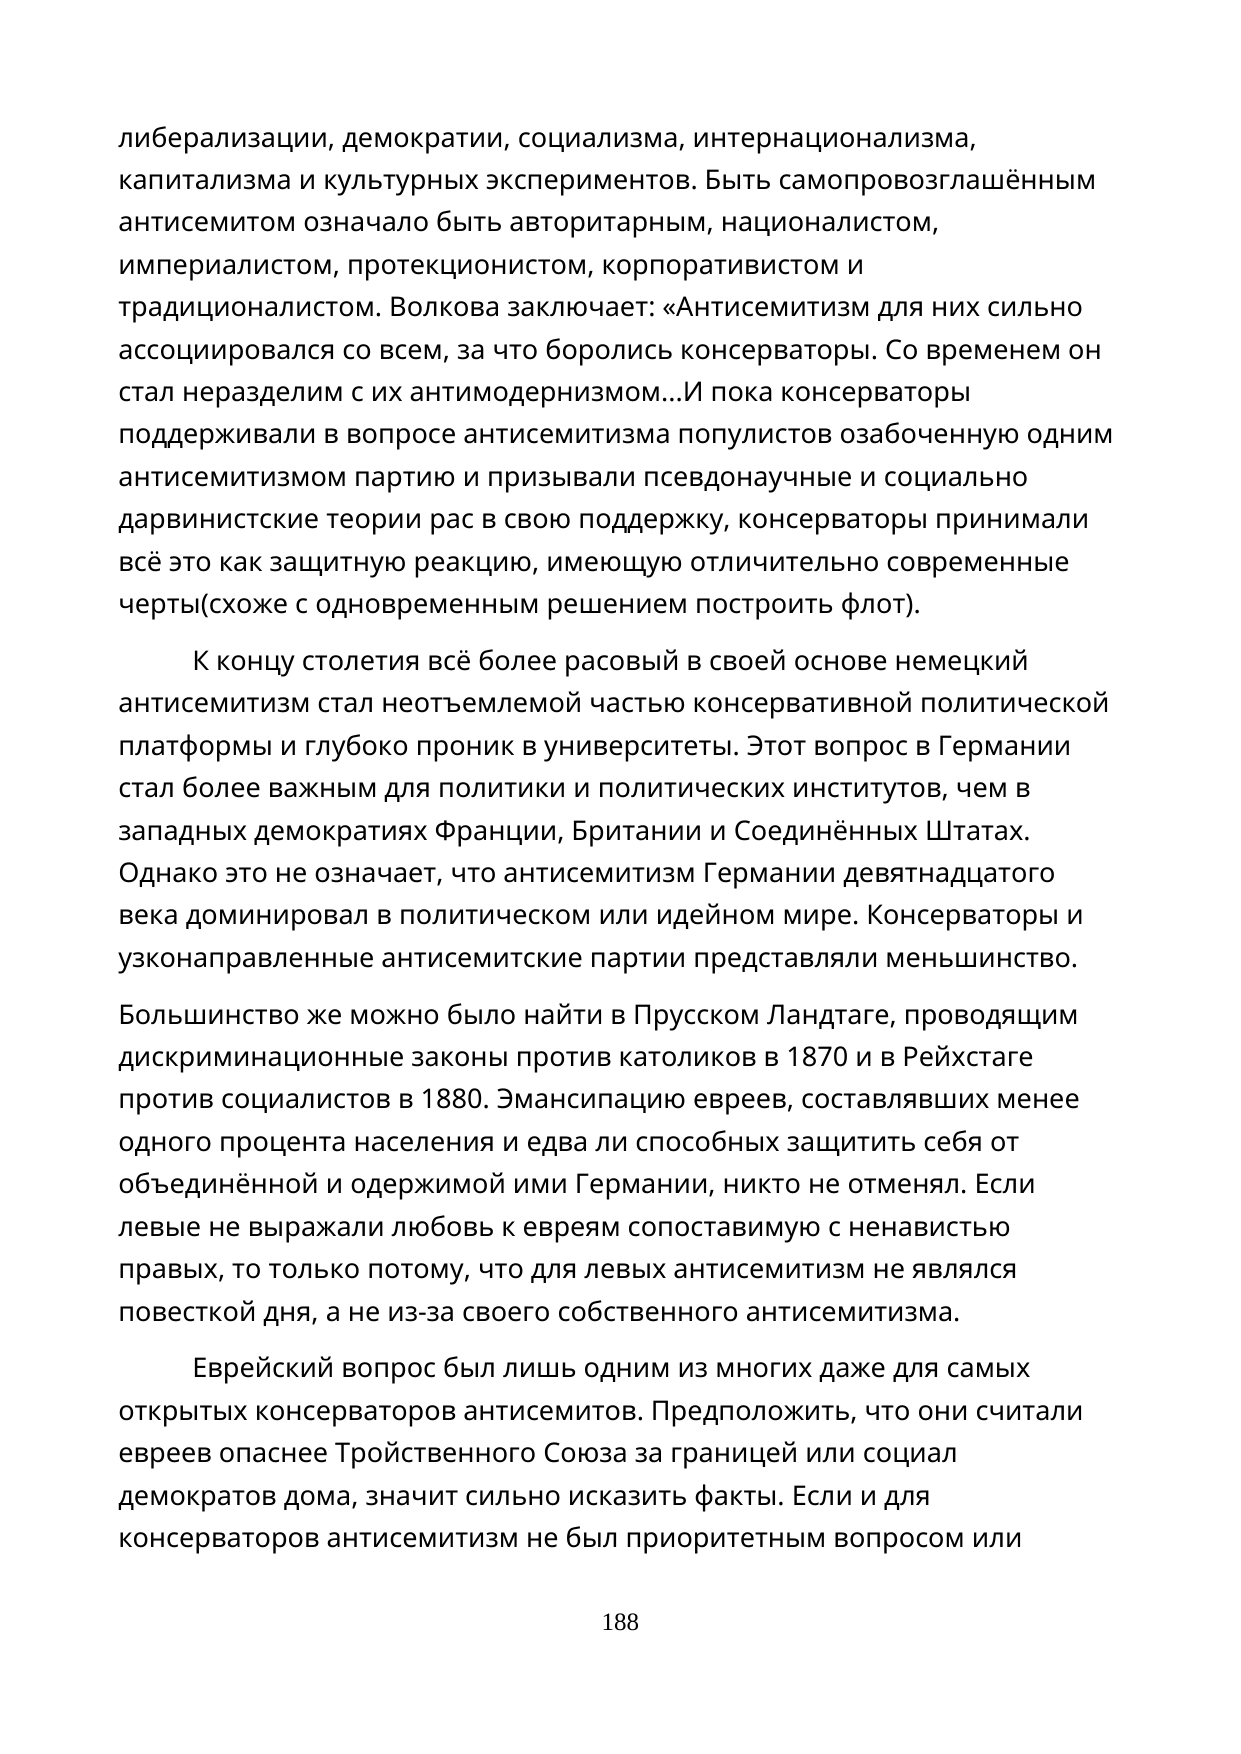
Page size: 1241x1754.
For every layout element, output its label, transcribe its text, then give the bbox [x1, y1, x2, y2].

text К концу столетия всё более расовый в своей основе немецкий антисемитизм стал неотъемлемой частью консервативной политической платформы и глубоко проник в университеты. Этот вопрос в Германии стал более важным для политики и политических институтов, чем в западных демократиях Франции, Британии и Соединённых Штатах. Однако это не означает, что антисемитизм Германии девятнадцатого века доминировал в политическом или идейном мире. Консерваторы и узконаправленные антисемитские партии представляли меньшинство. [118, 641, 1122, 975]
text Еврейский вопрос был лишь одним из многих даже для самых открытых консерваторов антисемитов. Предположить, что они считали евреев опаснее Тройственного Союза за границей или социал демократов дома, значит сильно исказить факты. Если и для консерваторов антисемитизм не был приоритетным вопросом или [118, 1349, 1122, 1555]
text Большинство же можно было найти в Прусском Ландтаге, проводящим дискриминационные законы против католиков в 1870 и в Рейхстаге против социалистов в 1880. Эмансипацию евреев, составлявших менее одного процента населения и едва ли способных защитить себя от объединённой и одержимой ими Германии, никто не отменял. Если левые не выражали любовь к евреям сопоставимую с ненавистью правых, то только потому, что для левых антисемитизм не являлся повесткой дня, а не из-за своего собственного антисемитизма. [118, 995, 1122, 1329]
text либерализации, демократии, социализма, интернационализма, капитализма и культурных экспериментов. Быть самопровозглашённым антисемитом означало быть авторитарным, националистом, империалистом, протекционистом, корпоративистом и традиционалистом. Волкова заключает: «Антисемитизм для них сильно ассоциировался со всем, за что боролись консерваторы. Со временем он стал неразделим с их антимодернизмом...И пока консерваторы поддерживали в вопросе антисемитизма популистов озабоченную одним антисемитизмом партию и призывали псевдонаучные и социально дарвинистские теории рас в свою поддержку, консерваторы принимали всё это как защитную реакцию, имеющую отличительно современные черты(схоже с одновременным решением построить флот). [118, 118, 1122, 621]
